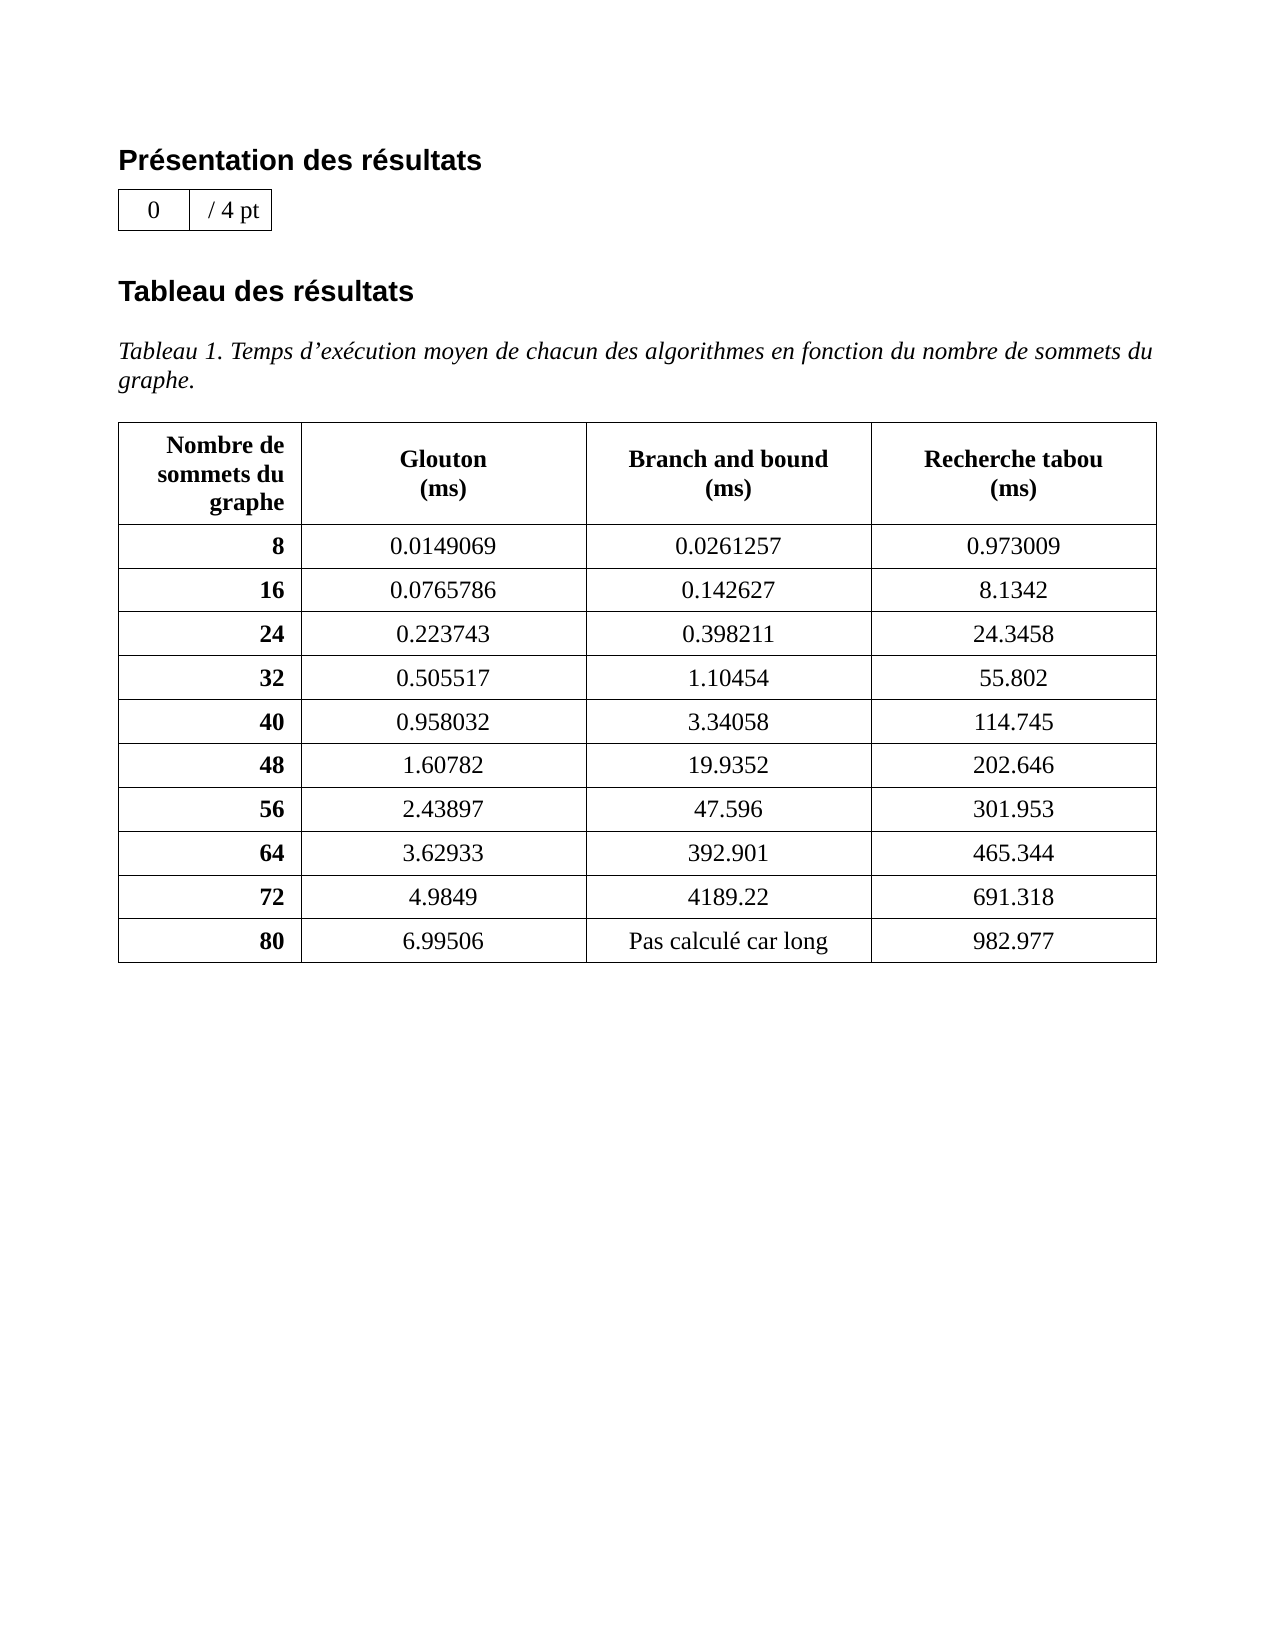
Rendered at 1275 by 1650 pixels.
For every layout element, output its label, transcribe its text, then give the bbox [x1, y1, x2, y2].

table_header Branch and bound (ms) [587, 423, 871, 524]
table_cell 6.99506 [302, 919, 586, 962]
table_cell 16 [119, 569, 301, 611]
table_cell 2.43897 [302, 788, 586, 831]
table_cell 691.318 [872, 876, 1156, 918]
table_cell 0.973009 [872, 525, 1156, 567]
table_cell 0.958032 [302, 700, 586, 743]
table_cell 0.505517 [302, 656, 586, 699]
table_cell 19.9352 [587, 744, 871, 787]
table_header Glouton (ms) [302, 423, 586, 524]
table_cell Pas calculé car long [587, 919, 871, 962]
table_cell 8.1342 [872, 569, 1156, 611]
table_header Nombre de sommets du graphe [119, 423, 301, 524]
table_cell 40 [119, 700, 301, 743]
table_cell 24 [119, 612, 301, 655]
table_cell 56 [119, 788, 301, 831]
table_cell 0.0261257 [587, 525, 871, 567]
table_cell 982.977 [872, 919, 1156, 962]
table_cell 80 [119, 919, 301, 962]
table_cell 64 [119, 832, 301, 874]
table_cell 47.596 [587, 788, 871, 831]
table_cell 0.0765786 [302, 569, 586, 611]
table_cell 72 [119, 876, 301, 918]
table_cell 1.10454 [587, 656, 871, 699]
table_cell 114.745 [872, 700, 1156, 743]
table_cell 0.0149069 [302, 525, 586, 567]
table_header 0 [119, 190, 189, 230]
table_cell 55.802 [872, 656, 1156, 699]
subtitle Tableau des résultats [118, 274, 1157, 307]
table_cell 0.223743 [302, 612, 586, 655]
table_cell 0.142627 [587, 569, 871, 611]
table_cell 202.646 [872, 744, 1156, 787]
table_cell 48 [119, 744, 301, 787]
table_cell 24.3458 [872, 612, 1156, 655]
table_cell 8 [119, 525, 301, 567]
table_cell 3.62933 [302, 832, 586, 874]
table_cell 32 [119, 656, 301, 699]
text Tableau 1. Temps d’exécution moyen de chacun des algorithmes en fonction du nombre de sommets du graphe. [118, 336, 1157, 393]
table_header Recherche tabou (ms) [872, 423, 1156, 524]
table_cell 392.901 [587, 832, 871, 874]
table_header / 4 pt [190, 190, 271, 230]
table_cell 465.344 [872, 832, 1156, 874]
table_cell 4.9849 [302, 876, 586, 918]
table_cell 1.60782 [302, 744, 586, 787]
table_cell 4189.22 [587, 876, 871, 918]
table_cell 0.398211 [587, 612, 871, 655]
table_cell 3.34058 [587, 700, 871, 743]
subtitle Présentation des résultats [118, 143, 1157, 177]
table_cell 301.953 [872, 788, 1156, 831]
